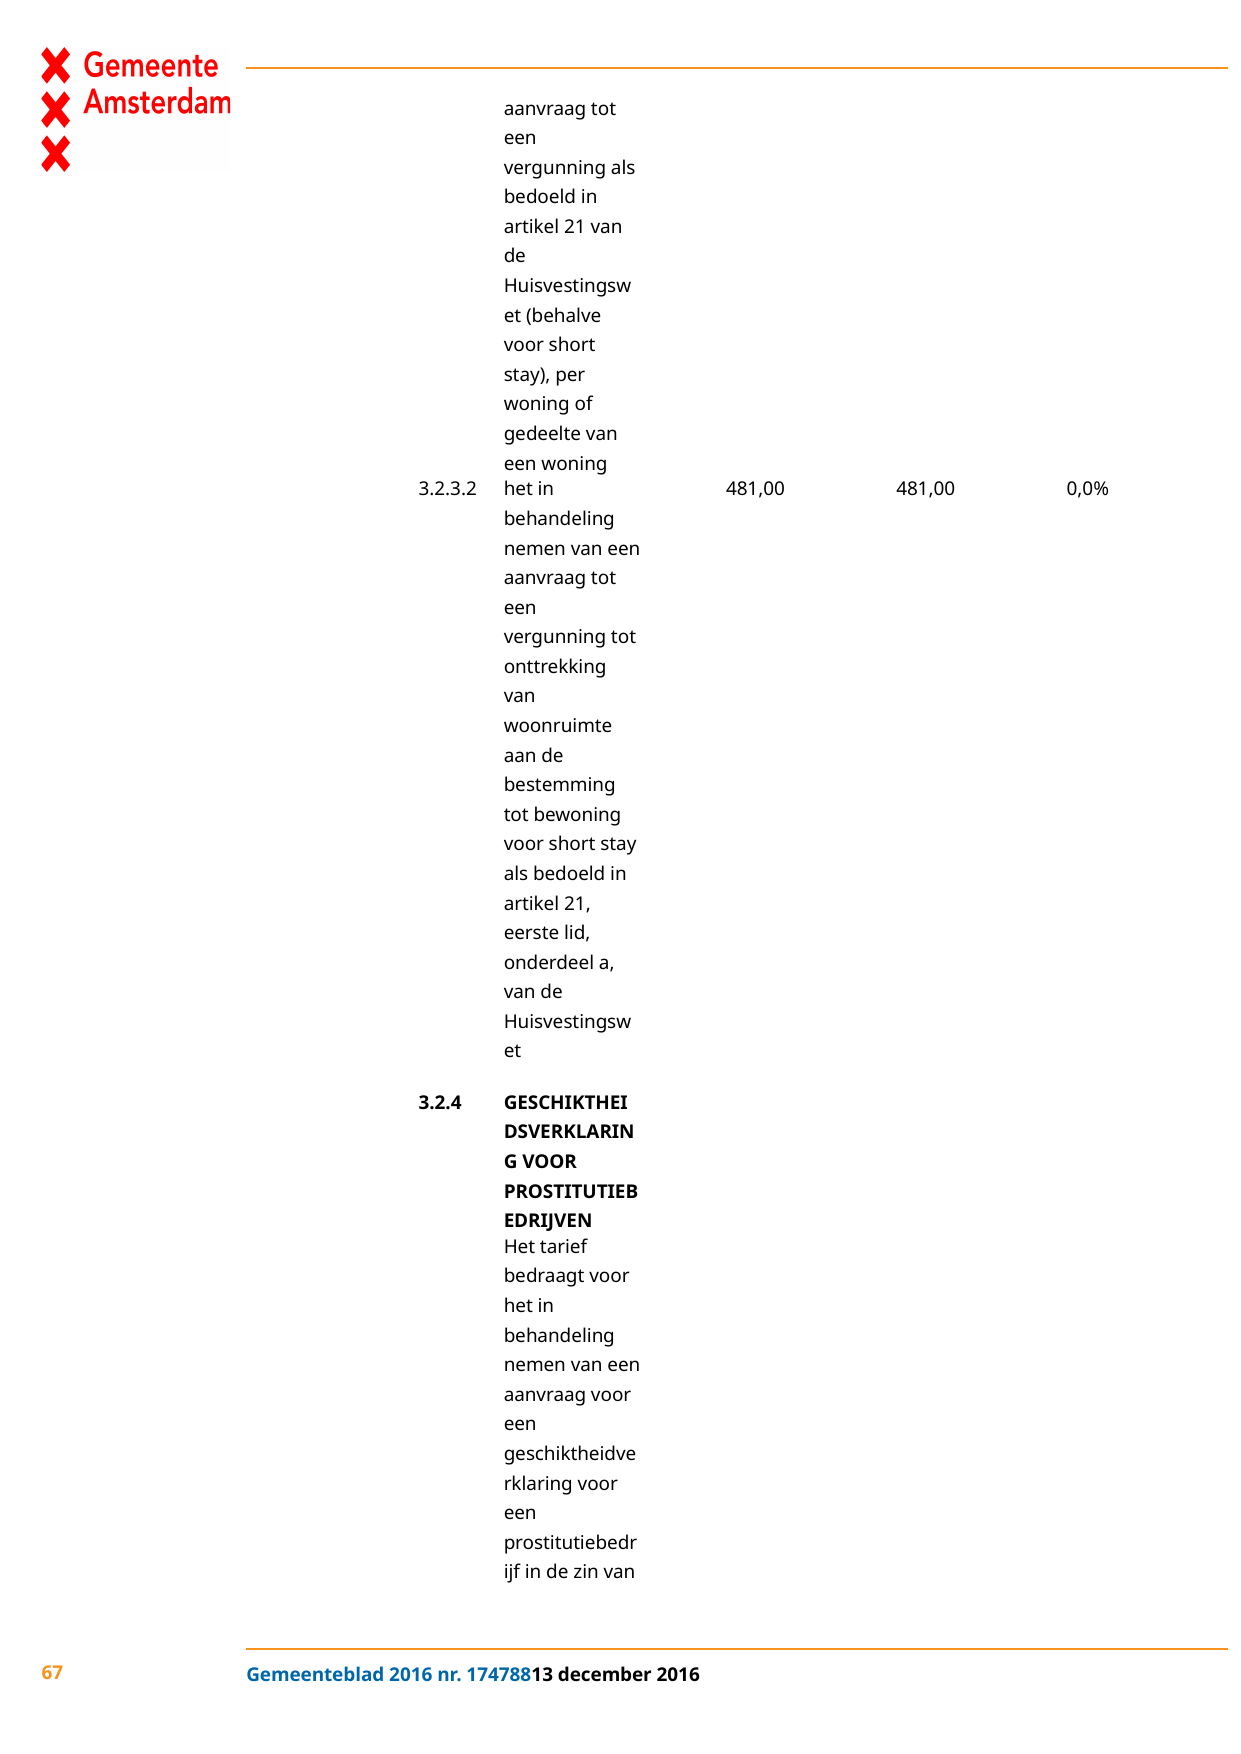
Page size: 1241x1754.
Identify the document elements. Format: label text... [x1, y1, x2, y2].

table_cell [248, 1233, 333, 1584]
table_cell [726, 1233, 811, 1584]
table_cell [811, 476, 896, 1063]
table_cell [641, 1233, 726, 1584]
table_cell [896, 1233, 981, 1584]
table_cell [981, 1233, 1066, 1584]
table_cell [981, 476, 1066, 1063]
table_cell [641, 1089, 726, 1233]
table_cell [333, 1063, 418, 1089]
table_cell [726, 1063, 811, 1089]
table_cell [811, 95, 896, 476]
table_cell het in behandeling nemen van een aanvraag tot een vergunning tot onttrekking van woonruimte aan de bestemming tot bewoning voor short stay als bedoeld in artikel 21, eerste lid, onderdeel a, van de Huisvestingswet [504, 476, 641, 1063]
table_cell [248, 1063, 333, 1089]
table_cell [504, 1063, 641, 1089]
table_cell 0,0% [1066, 476, 1152, 1063]
table_cell 481,00 [896, 476, 981, 1063]
table_cell [333, 1233, 418, 1584]
table_cell 481,00 [726, 476, 811, 1063]
table_cell [641, 476, 726, 1063]
table_cell [641, 95, 726, 476]
table_cell Het tarief bedraagt voor het in behandeling nemen van een aanvraag voor een geschiktheidverklaring voor een prostitutiebedrijf in de zin van [504, 1233, 641, 1584]
table_cell [1066, 95, 1152, 476]
table_cell 3.2.3.2 [418, 476, 503, 1063]
picture [41, 47, 231, 172]
table_cell [981, 95, 1066, 476]
table_cell GESCHIKTHEIDSVERKLARING VOOR PROSTITUTIEBEDRIJVEN [504, 1089, 641, 1233]
table_cell [726, 1089, 811, 1233]
table_cell 3.2.4 [418, 1089, 503, 1233]
table_cell [1066, 1233, 1152, 1584]
table_cell [811, 1063, 896, 1089]
table_cell aanvraag tot een vergunning als bedoeld in artikel 21 van de Huisvestingswet (behalve voor short stay), per woning of gedeelte van een woning [504, 95, 641, 476]
table_cell [248, 95, 333, 476]
table_cell [896, 95, 981, 476]
table_cell [896, 1089, 981, 1233]
table_cell [811, 1089, 896, 1233]
table_cell [248, 1089, 333, 1233]
table_cell [418, 1063, 503, 1089]
table_cell [418, 95, 503, 476]
table_cell [811, 1233, 896, 1584]
table_cell [641, 1063, 726, 1089]
table_cell [981, 1063, 1066, 1089]
table_cell [726, 95, 811, 476]
table_cell [1066, 1063, 1152, 1089]
table_cell [1066, 1089, 1152, 1233]
table_cell [896, 1063, 981, 1089]
table_cell [981, 1089, 1066, 1233]
table_cell [248, 476, 333, 1063]
table_cell [333, 476, 418, 1063]
table_cell [333, 95, 418, 476]
table_cell [418, 1233, 503, 1584]
table_cell [333, 1089, 418, 1233]
